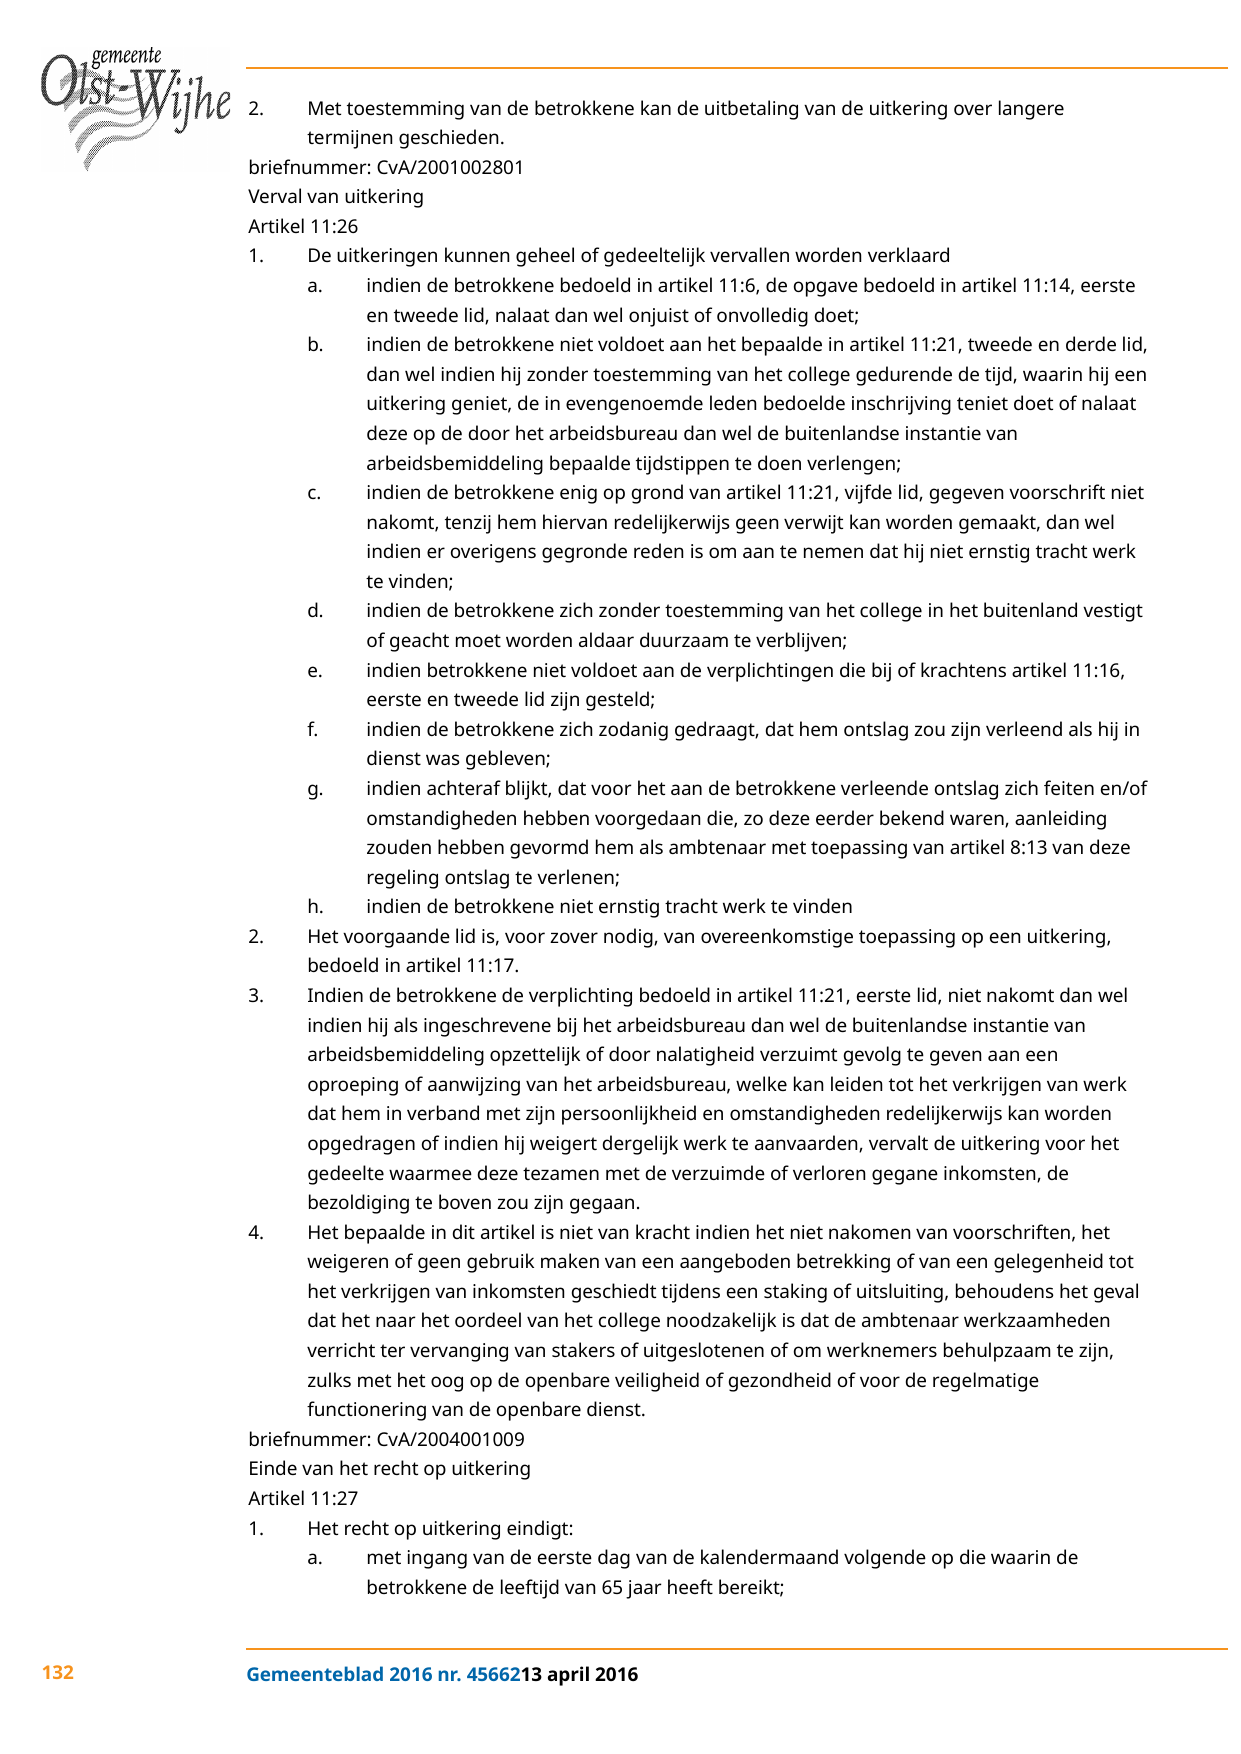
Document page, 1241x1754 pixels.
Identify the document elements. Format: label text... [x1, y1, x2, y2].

list indien de betrokkene bedoeld in artikel 11:6, de opgave bedoeld in artikel 11:14, eerste en tweede lid, nalaat dan wel onjuist of onvolledig doet; [307, 272, 1152, 328]
list indien achteraf blijkt, dat voor het aan de betrokkene verleende ontslag zich feiten en/of omstandigheden hebben voorgedaan die, zo deze eerder bekend waren, aanleiding zouden hebben gevormd hem als ambtenaar met toepassing van artikel 8:13 van deze regeling ontslag te verlenen; [307, 775, 1152, 890]
text Einde van het recht op uitkering [248, 1456, 1152, 1481]
list indien de betrokkene enig op grond van artikel 11:21, vijfde lid, gegeven voorschrift niet nakomt, tenzij hem hiervan redelijkerwijs geen verwijt kan worden gemaakt, dan wel indien er overigens gegronde reden is om aan te nemen dat hij niet ernstig tracht werk te vinden; [307, 479, 1152, 594]
list Met toestemming van de betrokkene kan de uitbetaling van de uitkering over langere termijnen geschieden. [248, 95, 1152, 150]
text Verval van uitkering [248, 183, 1152, 209]
list Het voorgaande lid is, voor zover nodig, van overeenkomstige toepassing op een uitkering, bedoeld in artikel 11:17. [248, 923, 1152, 978]
text Artikel 11:26 [248, 213, 1152, 239]
list met ingang van de eerste dag van de kalendermaand volgende op die waarin de betrokkene de leeftijd van 65 jaar heeft bereikt; [307, 1544, 1152, 1600]
list indien de betrokkene niet ernstig tracht werk te vinden [307, 893, 1152, 919]
list De uitkeringen kunnen geheel of gedeeltelijk vervallen worden verklaard [248, 243, 1152, 268]
list indien de betrokkene niet voldoet aan het bepaalde in artikel 11:21, tweede en derde lid, dan wel indien hij zonder toestemming van het college gedurende de tijd, waarin hij een uitkering geniet, de in evengenoemde leden bedoelde inschrijving teniet doet of nalaat deze op de door het arbeidsbureau dan wel de buitenlandse instantie van arbeidsbemiddeling bepaalde tijdstippen te doen verlengen; [307, 331, 1152, 476]
list Indien de betrokkene de verplichting bedoeld in artikel 11:21, eerste lid, niet nakomt dan wel indien hij als ingeschrevene bij het arbeidsbureau dan wel de buitenlandse instantie van arbeidsbemiddeling opzettelijk of door nalatigheid verzuimt gevolg te geven aan een oproeping of aanwijzing van het arbeidsbureau, welke kan leiden tot het verkrijgen van werk dat hem in verband met zijn persoonlijkheid en omstandigheden redelijkerwijs kan worden opgedragen of indien hij weigert dergelijk werk te aanvaarden, vervalt de uitkering voor het gedeelte waarmee deze tezamen met de verzuimde of verloren gegane inkomsten, de bezoldiging te boven zou zijn gegaan. [248, 982, 1152, 1215]
list Het bepaalde in dit artikel is niet van kracht indien het niet nakomen van voorschriften, het weigeren of geen gebruik maken van een aangeboden betrekking of van een gelegenheid tot het verkrijgen van inkomsten geschiedt tijdens een staking of uitsluiting, behoudens het geval dat het naar het oordeel van het college noodzakelijk is dat de ambtenaar werkzaamheden verricht ter vervanging van stakers of uitgeslotenen of om werknemers behulpzaam te zijn, zulks met het oog op de openbare veiligheid of gezondheid of voor de regelmatige functionering van de openbare dienst. [248, 1219, 1152, 1422]
list indien de betrokkene zich zodanig gedraagt, dat hem ontslag zou zijn verleend als hij in dienst was gebleven; [307, 716, 1152, 771]
list indien de betrokkene zich zonder toestemming van het college in het buitenland vestigt of geacht moet worden aldaar duurzaam te verblijven; [307, 598, 1152, 653]
text briefnummer: CvA/2001002801 [248, 154, 1152, 180]
text Artikel 11:27 [248, 1485, 1152, 1511]
picture [41, 47, 231, 172]
list Het recht op uitkering eindigt: [248, 1515, 1152, 1541]
text briefnummer: CvA/2004001009 [248, 1426, 1152, 1452]
list indien betrokkene niet voldoet aan de verplichtingen die bij of krachtens artikel 11:16, eerste en tweede lid zijn gesteld; [307, 657, 1152, 712]
